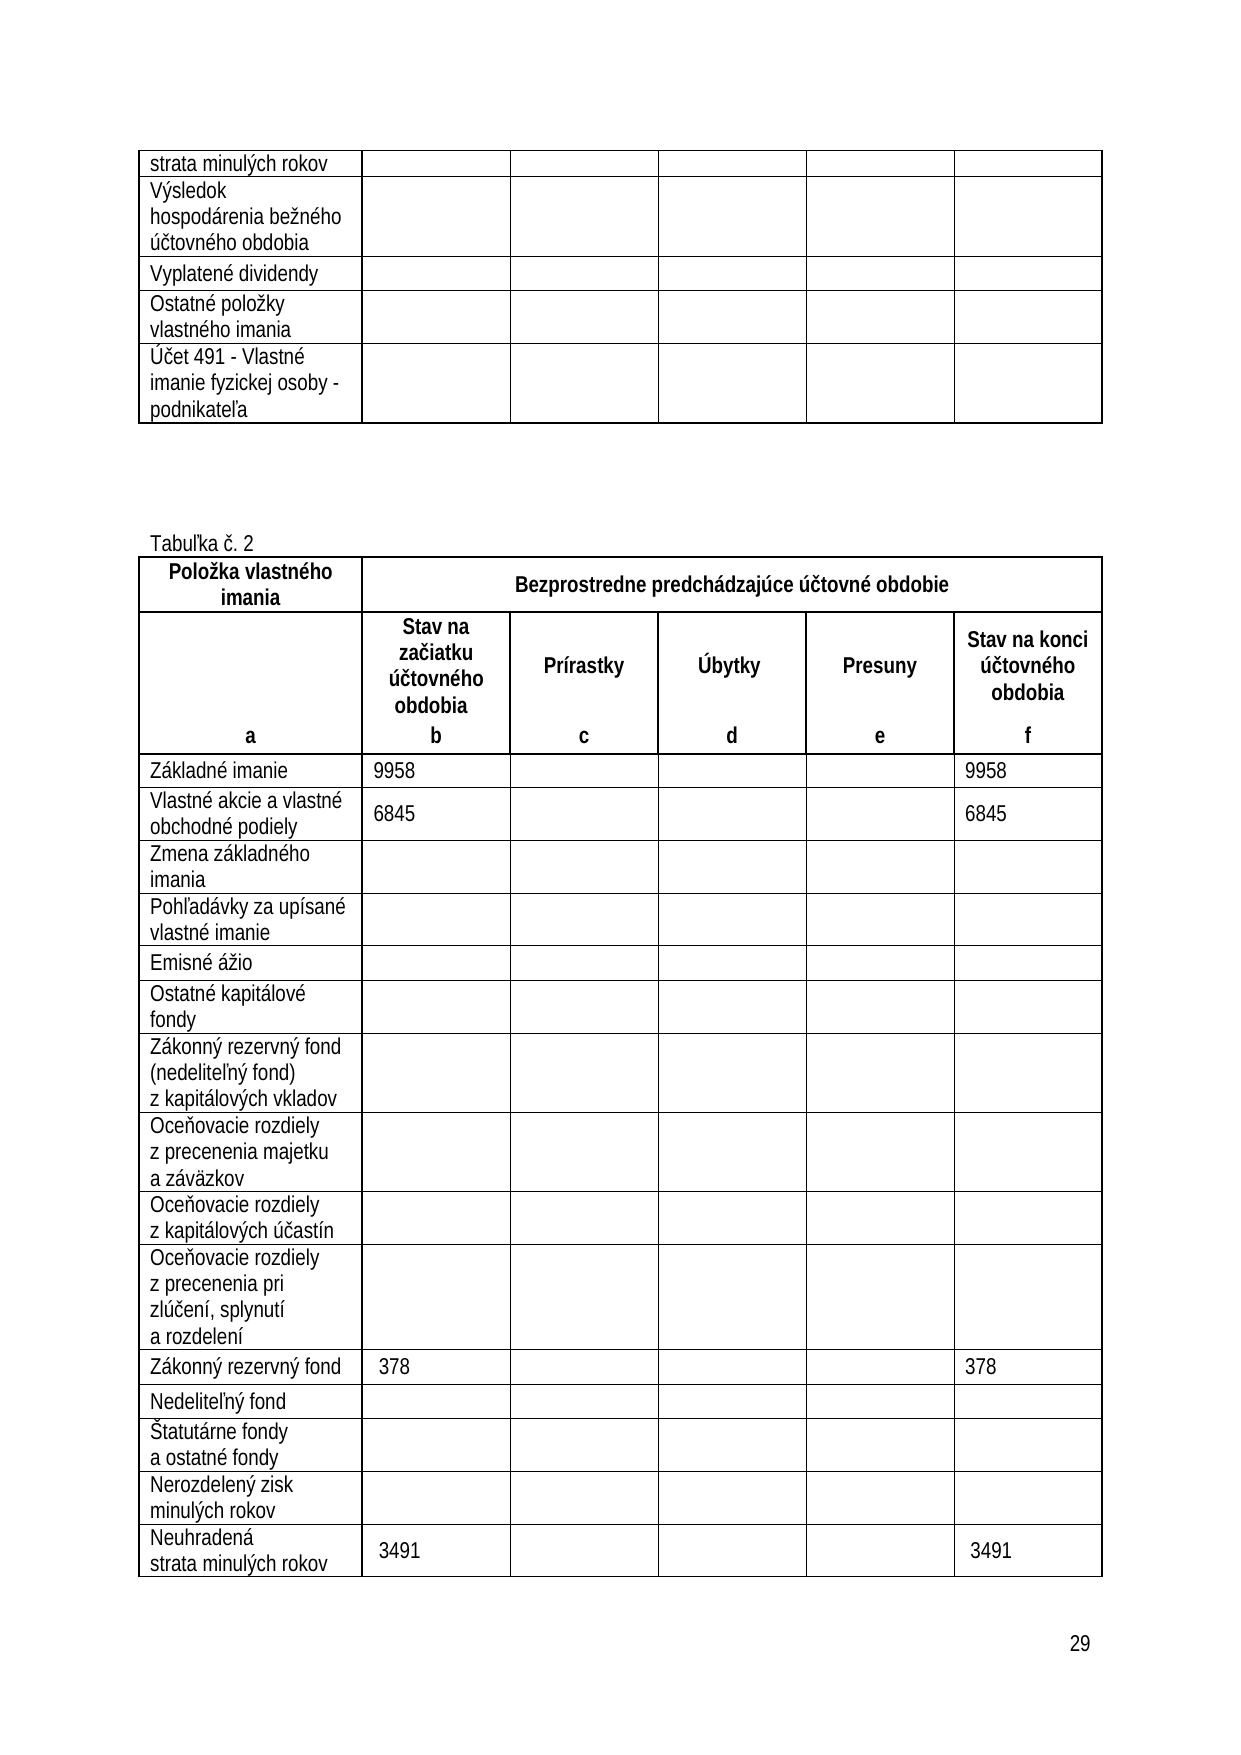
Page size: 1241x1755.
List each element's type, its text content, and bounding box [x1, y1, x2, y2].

table_cell c [511, 718, 657, 752]
table_cell [363, 1385, 510, 1418]
table_cell [807, 291, 954, 343]
table_cell [363, 344, 510, 422]
table_cell [363, 946, 510, 980]
table_cell [807, 1034, 954, 1112]
table_cell Stav na začiatku účtovného obdobia [363, 613, 509, 718]
table_cell [807, 151, 954, 176]
table_cell [807, 1113, 954, 1191]
table_cell Zákonný rezervný fond [140, 1350, 361, 1383]
table_cell [140, 613, 361, 718]
table_cell [511, 1472, 658, 1523]
table_cell [511, 177, 658, 256]
table_cell Štatutárne fondy a ostatné fondy [140, 1419, 361, 1471]
table_cell Úbytky [659, 613, 805, 718]
table_cell [659, 755, 806, 787]
table_cell Nerozdelený zisk minulých rokov [140, 1472, 361, 1523]
table_cell 9958 [955, 755, 1101, 787]
table_cell Presuny [807, 613, 953, 718]
table_cell [659, 946, 806, 980]
table_cell 6845 [955, 788, 1101, 840]
table_cell [659, 894, 806, 945]
table_cell [363, 177, 510, 256]
table_cell [659, 841, 806, 892]
table_cell [807, 1385, 954, 1418]
table_cell [511, 981, 658, 1032]
table_cell Zmena základného imania [140, 841, 361, 892]
table_cell [955, 291, 1101, 343]
table_cell [511, 1113, 658, 1191]
table_cell [659, 1192, 806, 1244]
table_cell Ostatné položky vlastného imania [140, 291, 361, 343]
table_cell [659, 1113, 806, 1191]
table_cell [363, 1419, 510, 1471]
table_cell Ostatné kapitálové fondy [140, 981, 361, 1032]
table_cell [807, 981, 954, 1032]
table_cell [955, 841, 1101, 892]
table_cell [955, 1245, 1101, 1349]
table_cell Nedeliteľný fond [140, 1385, 361, 1418]
table_cell 378 [955, 1350, 1101, 1383]
table_cell [511, 344, 658, 422]
table_cell [363, 1034, 510, 1112]
table_cell [659, 257, 806, 290]
table_cell [807, 788, 954, 840]
table_cell [807, 946, 954, 980]
table_cell Výsledok hospodárenia bežného účtovného obdobia [140, 177, 361, 256]
table_cell [807, 177, 954, 256]
table_cell [511, 1419, 658, 1471]
table_cell 9958 [363, 755, 510, 787]
table_cell Vlastné akcie a vlastné obchodné podiely [140, 788, 361, 840]
table_cell [807, 344, 954, 422]
table_cell [807, 755, 954, 787]
table_cell [511, 1034, 658, 1112]
table_cell [659, 1419, 806, 1471]
table_cell [511, 1350, 658, 1383]
text Tabuľka č. 2 [150, 529, 1090, 556]
table_cell Stav na konci účtovného obdobia [955, 613, 1101, 718]
table_cell [511, 1385, 658, 1418]
table_cell [955, 1192, 1101, 1244]
table_cell [807, 257, 954, 290]
table_cell [807, 1472, 954, 1523]
table_cell [659, 981, 806, 1032]
table_cell [659, 1525, 806, 1576]
table_cell [511, 841, 658, 892]
table_cell [807, 841, 954, 892]
table_cell [659, 1385, 806, 1418]
table_cell [659, 1034, 806, 1112]
table_cell 3491 [363, 1525, 510, 1576]
table_cell 3491 [955, 1525, 1101, 1576]
table_cell [659, 1350, 806, 1383]
table_cell [659, 344, 806, 422]
table_cell [659, 291, 806, 343]
table_cell [363, 1113, 510, 1191]
table_cell [807, 894, 954, 945]
table_cell f [955, 718, 1101, 752]
table_cell Pohľadávky za upísané vlastné imanie [140, 894, 361, 945]
table_cell [807, 1350, 954, 1383]
table_cell [955, 1472, 1101, 1523]
table_cell [511, 788, 658, 840]
table_cell 6845 [363, 788, 510, 840]
table_cell [363, 981, 510, 1032]
table_cell [511, 291, 658, 343]
table_cell Oceňovacie rozdiely z precenenia pri zlúčení, splynutí a rozdelení [140, 1245, 361, 1349]
table_cell Oceňovacie rozdiely z precenenia majetku a záväzkov [140, 1113, 361, 1191]
table_cell [363, 151, 510, 176]
table_cell [363, 1192, 510, 1244]
table_cell [659, 788, 806, 840]
table_cell [511, 151, 658, 176]
table_cell [659, 1472, 806, 1523]
table_cell [955, 344, 1101, 422]
table_cell e [807, 718, 953, 752]
table_cell [659, 151, 806, 176]
table_cell [807, 1419, 954, 1471]
table_cell [511, 894, 658, 945]
table_cell [955, 894, 1101, 945]
table_cell Prírastky [511, 613, 657, 718]
table_cell Vyplatené dividendy [140, 257, 361, 290]
table_cell [955, 151, 1101, 176]
table_cell [807, 1192, 954, 1244]
table_cell [955, 946, 1101, 980]
table_cell [511, 946, 658, 980]
table_cell [659, 177, 806, 256]
table_cell b [363, 718, 509, 752]
table_cell [363, 1472, 510, 1523]
table_cell [511, 1525, 658, 1576]
table_cell [511, 755, 658, 787]
table_cell [511, 257, 658, 290]
table_cell [955, 257, 1101, 290]
table_cell a [140, 718, 361, 752]
table_cell Základné imanie [140, 755, 361, 787]
table_cell Zákonný rezervný fond (nedeliteľný fond) z kapitálových vkladov [140, 1034, 361, 1112]
table_cell Neuhradená strata minulých rokov [140, 1525, 361, 1576]
table_cell [955, 1113, 1101, 1191]
table_cell [511, 1192, 658, 1244]
table_cell [955, 1419, 1101, 1471]
table_header Bezprostredne predchádzajúce účtovné obdobie [363, 558, 1101, 611]
table_cell Oceňovacie rozdiely z kapitálových účastín [140, 1192, 361, 1244]
table_cell [955, 177, 1101, 256]
table_cell 378 [363, 1350, 510, 1383]
table_cell d [659, 718, 805, 752]
table_cell [955, 1034, 1101, 1112]
table_cell strata minulých rokov [140, 151, 361, 176]
table_cell Účet 491 - Vlastné imanie fyzickej osoby - podnikateľa [140, 344, 361, 422]
table_cell [659, 1245, 806, 1349]
table_cell Emisné ážio [140, 946, 361, 980]
table_cell [955, 981, 1101, 1032]
table_cell [511, 1245, 658, 1349]
table_cell [955, 1385, 1101, 1418]
table_cell [807, 1245, 954, 1349]
table_cell [363, 291, 510, 343]
table_cell [363, 257, 510, 290]
table_header Položka vlastného imania [140, 558, 361, 611]
table_cell [363, 1245, 510, 1349]
table_cell [363, 841, 510, 892]
table_cell [807, 1525, 954, 1576]
table_cell [363, 894, 510, 945]
